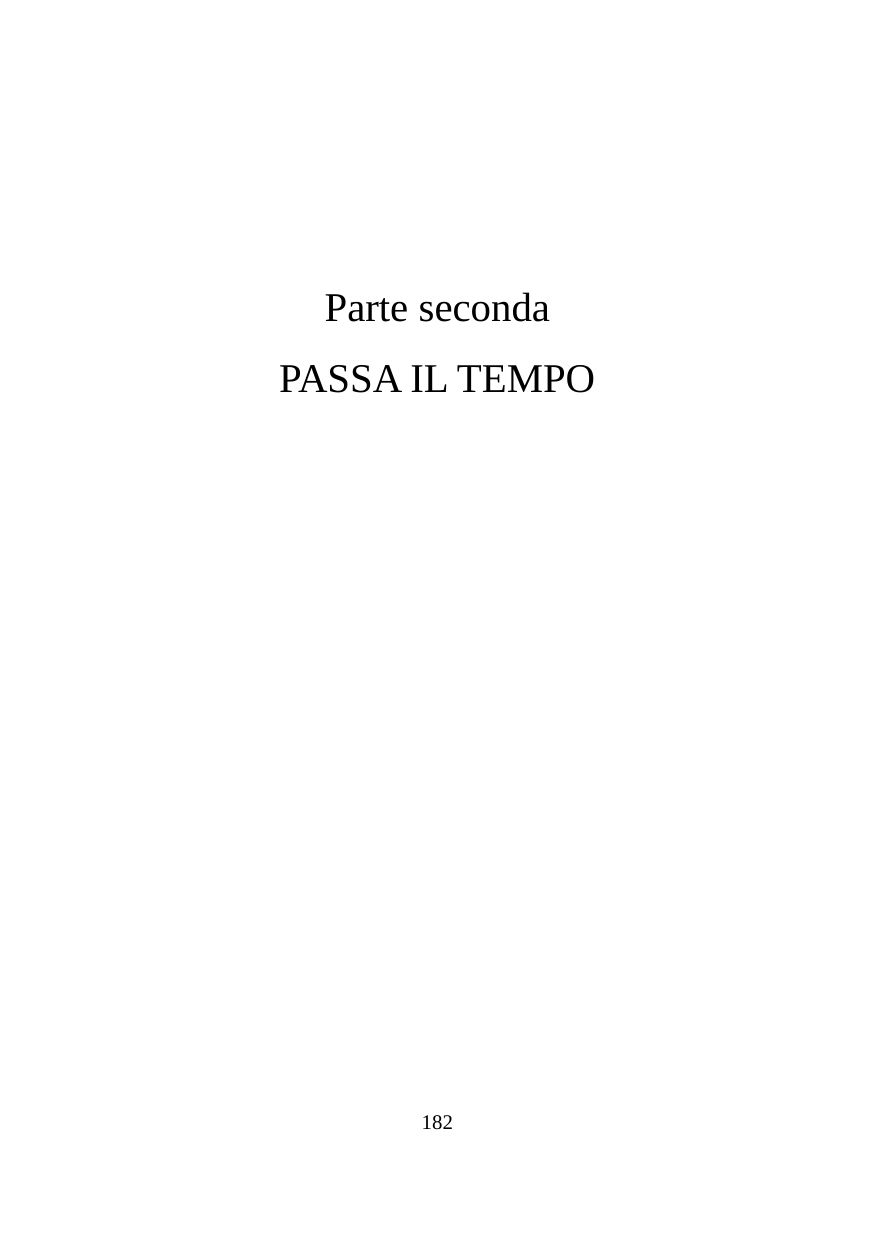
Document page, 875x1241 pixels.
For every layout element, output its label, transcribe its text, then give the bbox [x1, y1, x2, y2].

subtitle Parte seconda PASSA IL TEMPO [106, 283, 768, 401]
